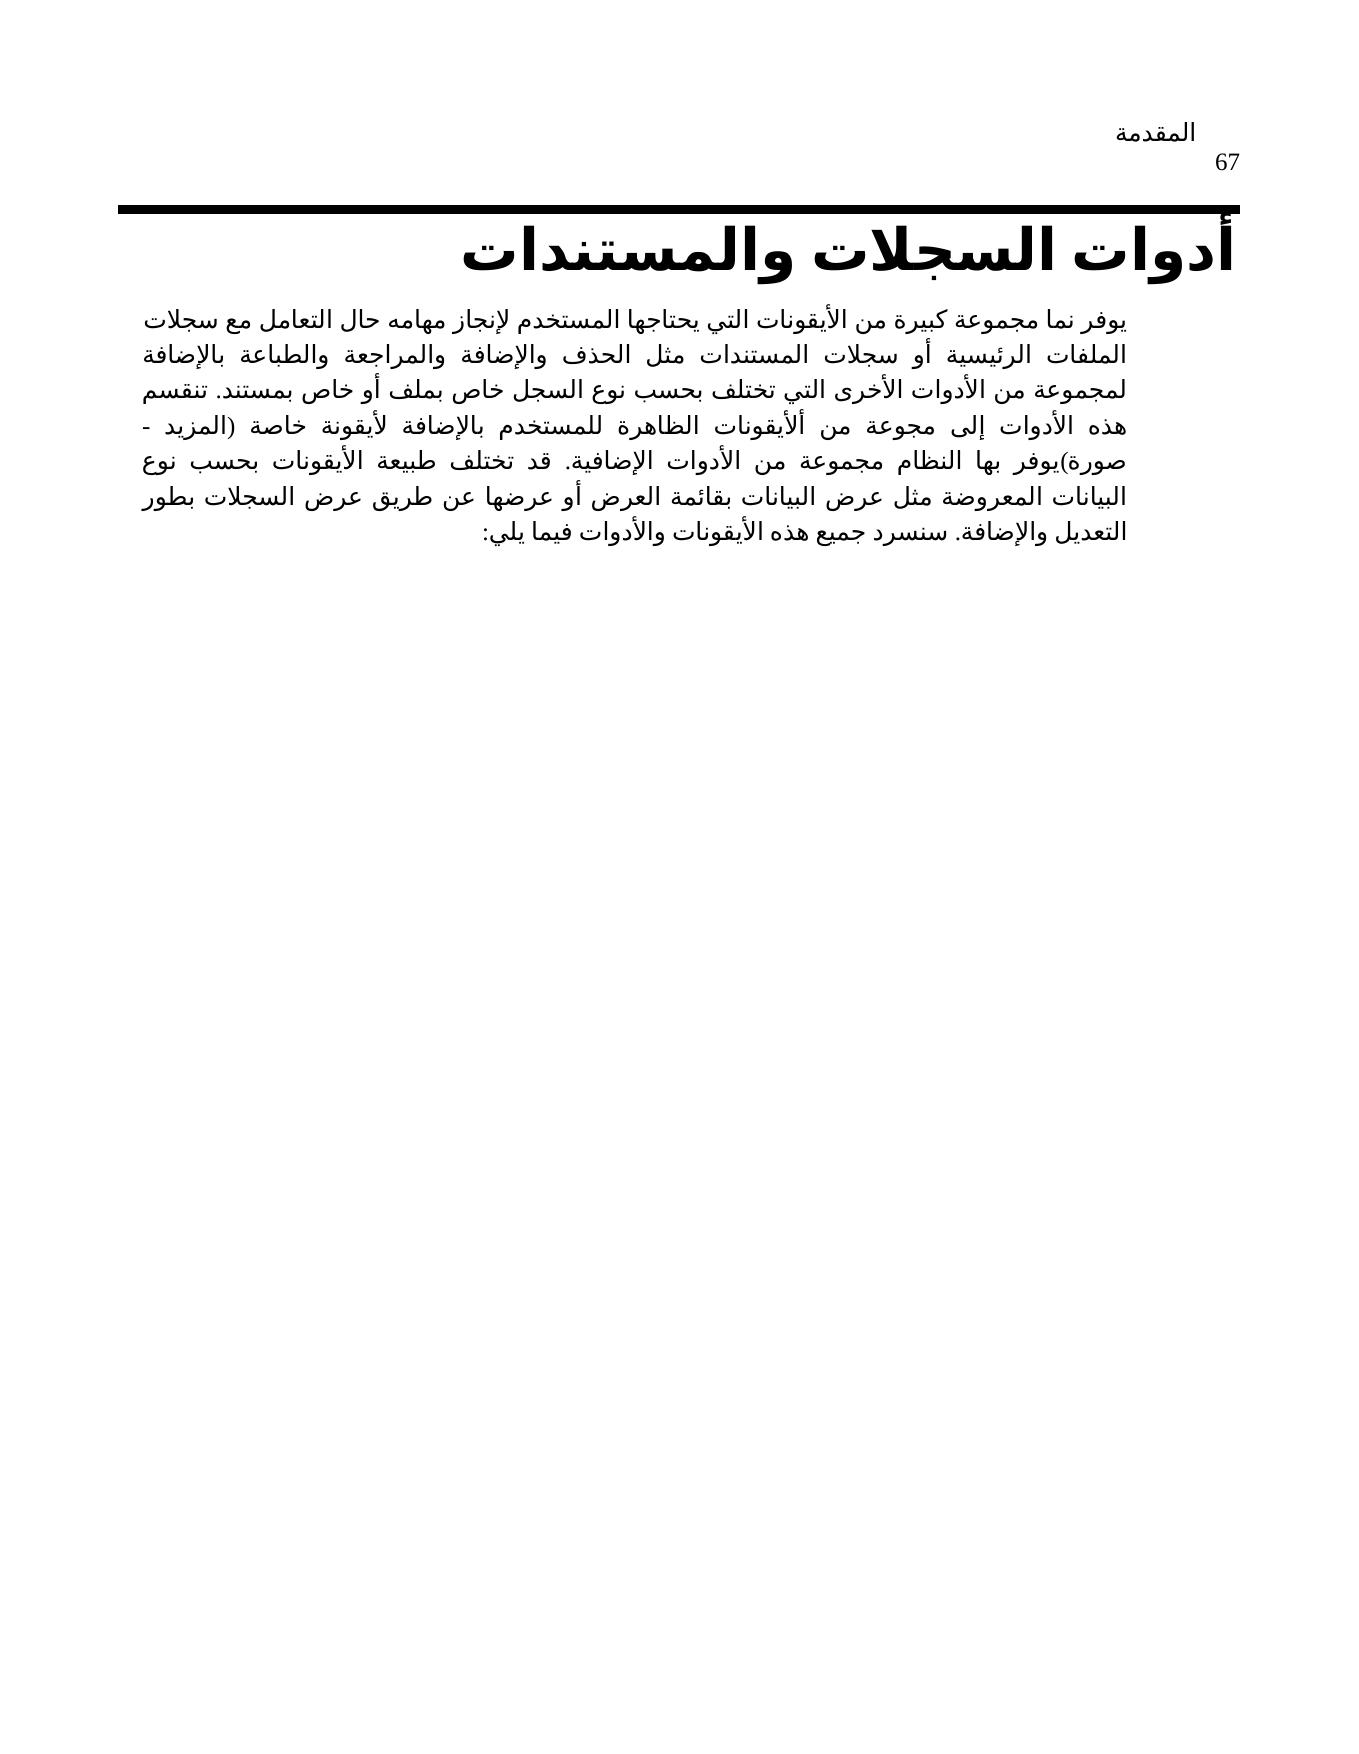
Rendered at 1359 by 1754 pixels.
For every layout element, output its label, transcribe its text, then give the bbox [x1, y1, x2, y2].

text يوفر نما مجموعة كبيرة من الأيقونات التي يحتاجها المستخدم لإنجاز مهامه حال التعامل مع سجلات الملفات الرئيسية أو سجلات المستندات مثل الحذف والإضافة والمراجعة والطباعة بالإضافة لمجموعة من الأدوات الأخرى التي تختلف بحسب نوع السجل خاص بملف أو خاص بمستند. تنقسم هذه الأدوات إلى مجوعة من ألأيقونات الظاهرة للمستخدم بالإضافة لأيقونة خاصة (المزيد - صورة)يوفر بها النظام مجموعة من الأدوات الإضافية. قد تختلف طبيعة الأيقونات بحسب نوع البيانات المعروضة مثل عرض البيانات بقائمة العرض أو عرضها عن طريق عرض السجلات بطور التعديل والإضافة. سنسرد جميع هذه الأيقونات والأدوات فيما يلي: [142, 298, 1128, 546]
text أدوات السجلات والمستندات [118, 214, 1240, 286]
